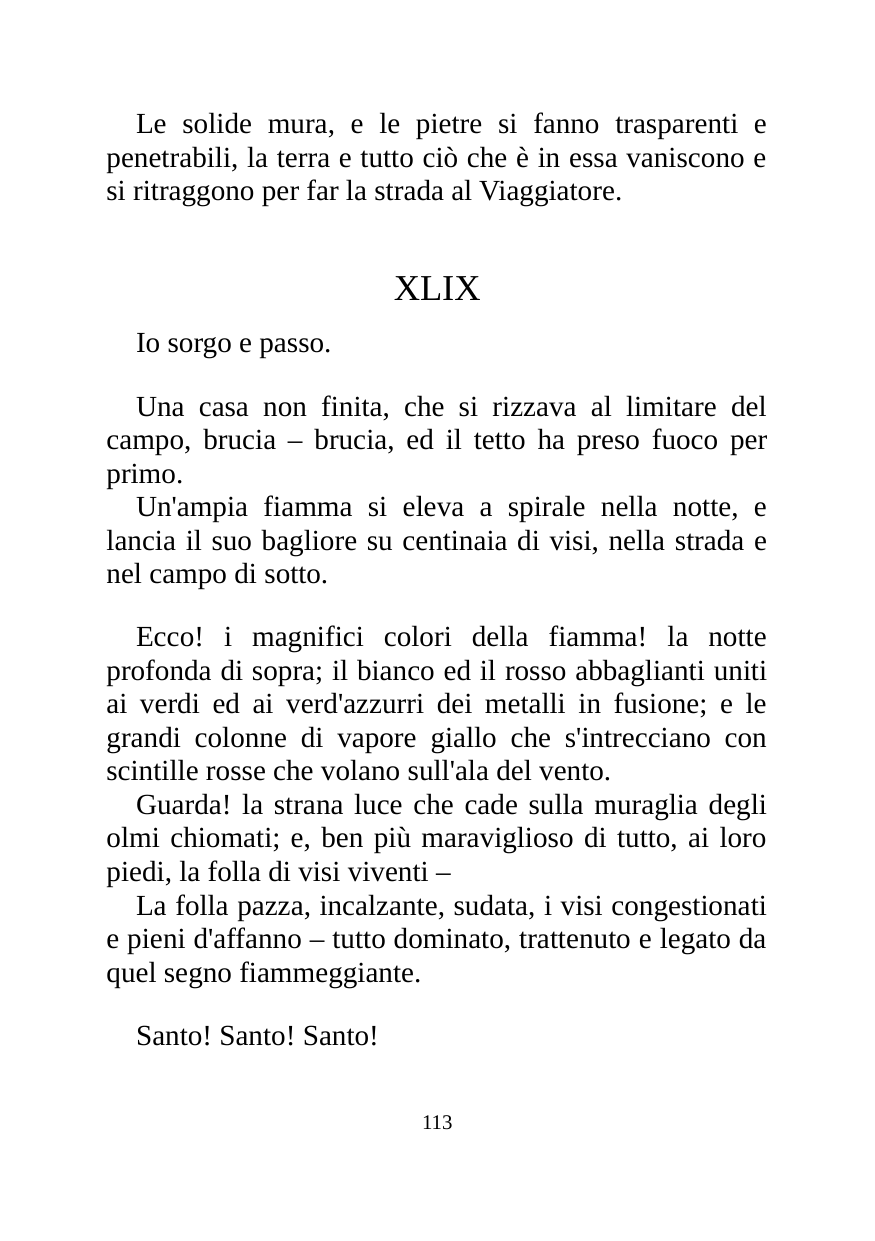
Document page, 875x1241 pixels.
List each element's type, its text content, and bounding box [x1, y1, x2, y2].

text Santo! Santo! Santo! [106, 1018, 768, 1051]
text Le solide mura, e le pietre si fanno trasparenti e penetrabili, la terra e tutto ciò che è in essa vaniscono e si ritraggono per far la strada al Viaggiatore. [106, 106, 768, 207]
text Una casa non finita, che si rizzava al limitare del campo, brucia – brucia, ed il tetto ha preso fuoco per primo. [106, 389, 768, 489]
text Un'ampia fiamma si eleva a spirale nella notte, e lancia il suo bagliore su centinaia di visi, nella strada e nel campo di sotto. [106, 489, 768, 590]
text Ecco! i magnifici colori della fiamma! la notte profonda di sopra; il bianco ed il rosso abbaglianti uniti ai verdi ed ai verd'azzurri dei metalli in fusione; e le grandi colonne di vapore giallo che s'intrecciano con scintille rosse che volano sull'ala del vento. [106, 619, 768, 787]
text Guarda! la strana luce che cade sulla muraglia degli olmi chiomati; e, ben più maraviglioso di tutto, ai loro piedi, la folla di visi viventi – [106, 787, 768, 888]
text La folla pazza, incalzante, sudata, i visi congestionati e pieni d'affanno – tutto dominato, trattenuto e legato da quel segno fiammeggiante. [106, 888, 768, 988]
text Io sorgo e passo. [106, 326, 768, 359]
subtitle XLIX [106, 266, 768, 308]
